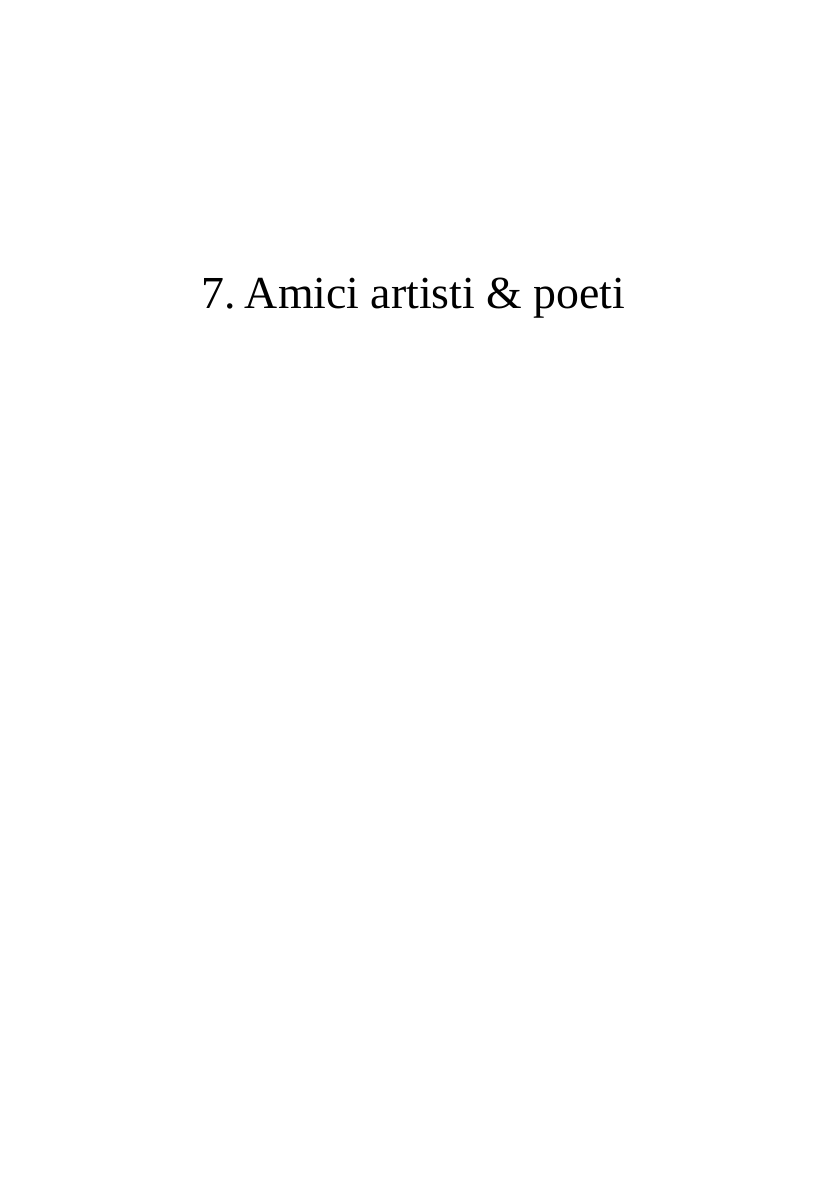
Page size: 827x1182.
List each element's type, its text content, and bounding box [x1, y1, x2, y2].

text 7. Amici artisti & poeti [88, 266, 738, 318]
